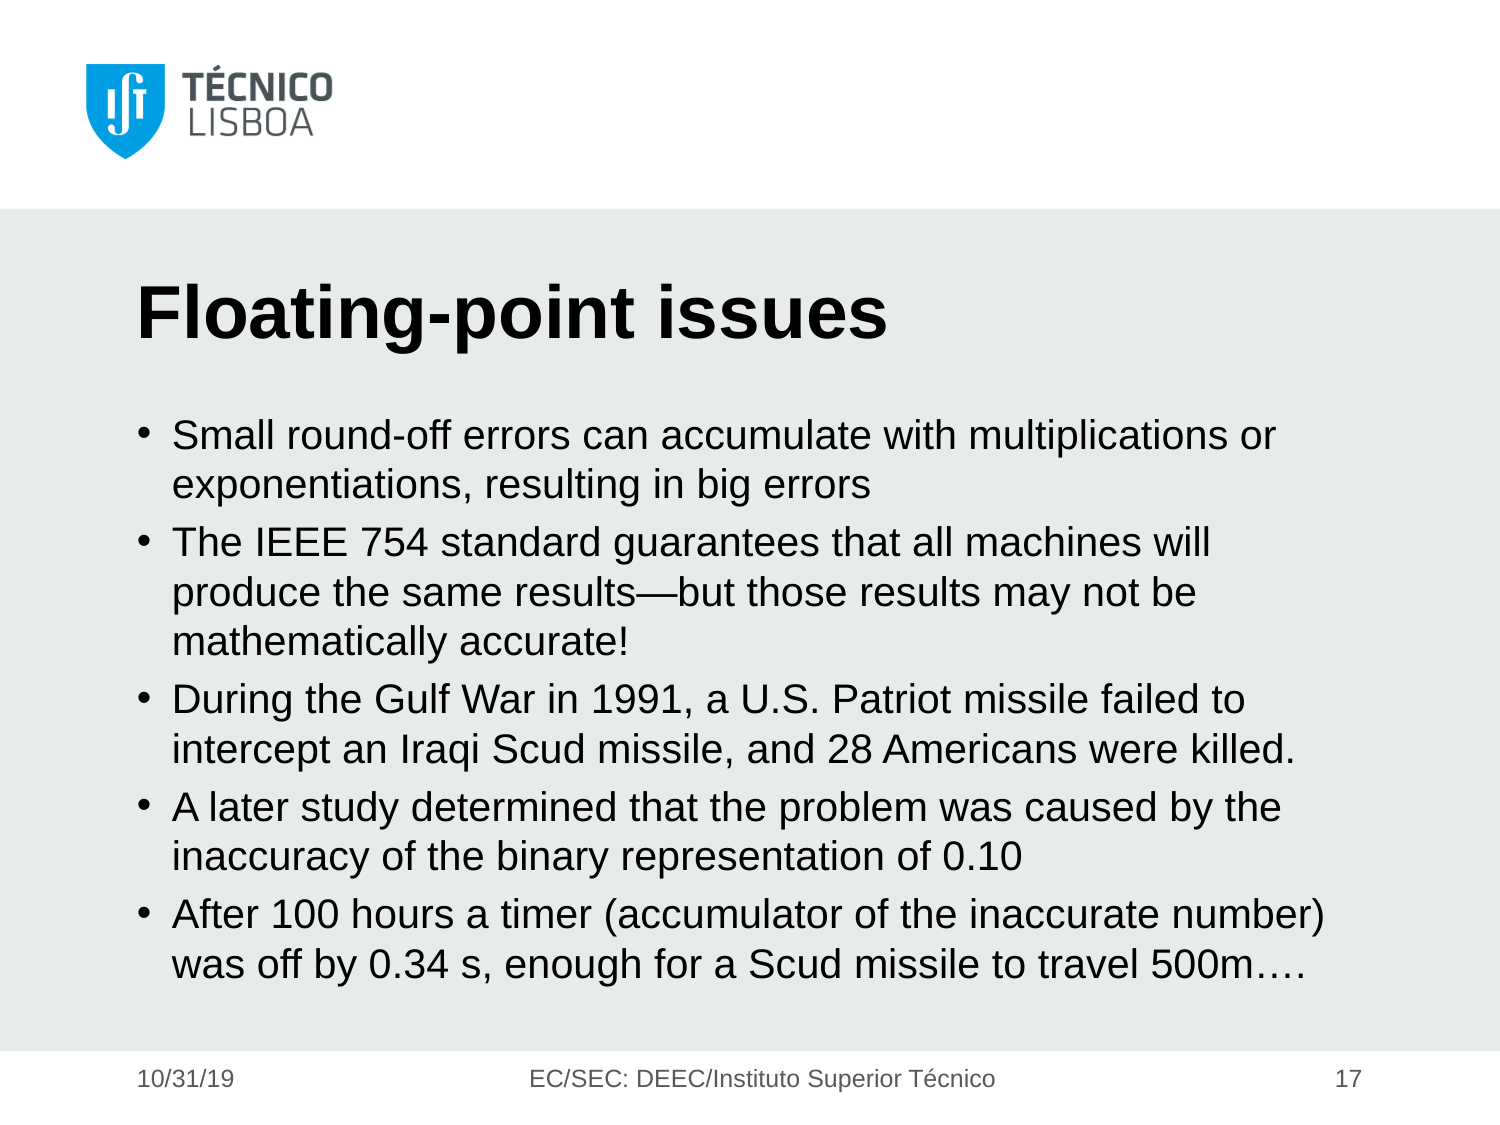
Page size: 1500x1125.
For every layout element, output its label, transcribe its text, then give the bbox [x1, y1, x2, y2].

title Floating-point issues [121, 237, 1378, 381]
list Small round-off errors can accumulate with multiplications or exponentiations, resulting in big errors The IEEE 754 standard guarantees that all machines will produce the same results—but those results may not be mathematically accurate! During the Gulf War in 1991, a U.S. Patriot missile failed to intercept an Iraqi Scud missile, and 28 Americans were killed. A later study determined that the problem was caused by the inaccuracy of the binary representation of 0.10 After 100 hours a timer (accumulator of the inaccurate number) was off by 0.34 s, enough for a Scud missile to travel 500m…. [121, 400, 1378, 1005]
slide_number [1077, 1052, 1378, 1103]
slide_number 10/31/19 [121, 1052, 425, 1103]
footer EC/SEC: DEEC/Instituto Superior Técnico [512, 1052, 1021, 1103]
picture [0, 0, 1500, 1125]
